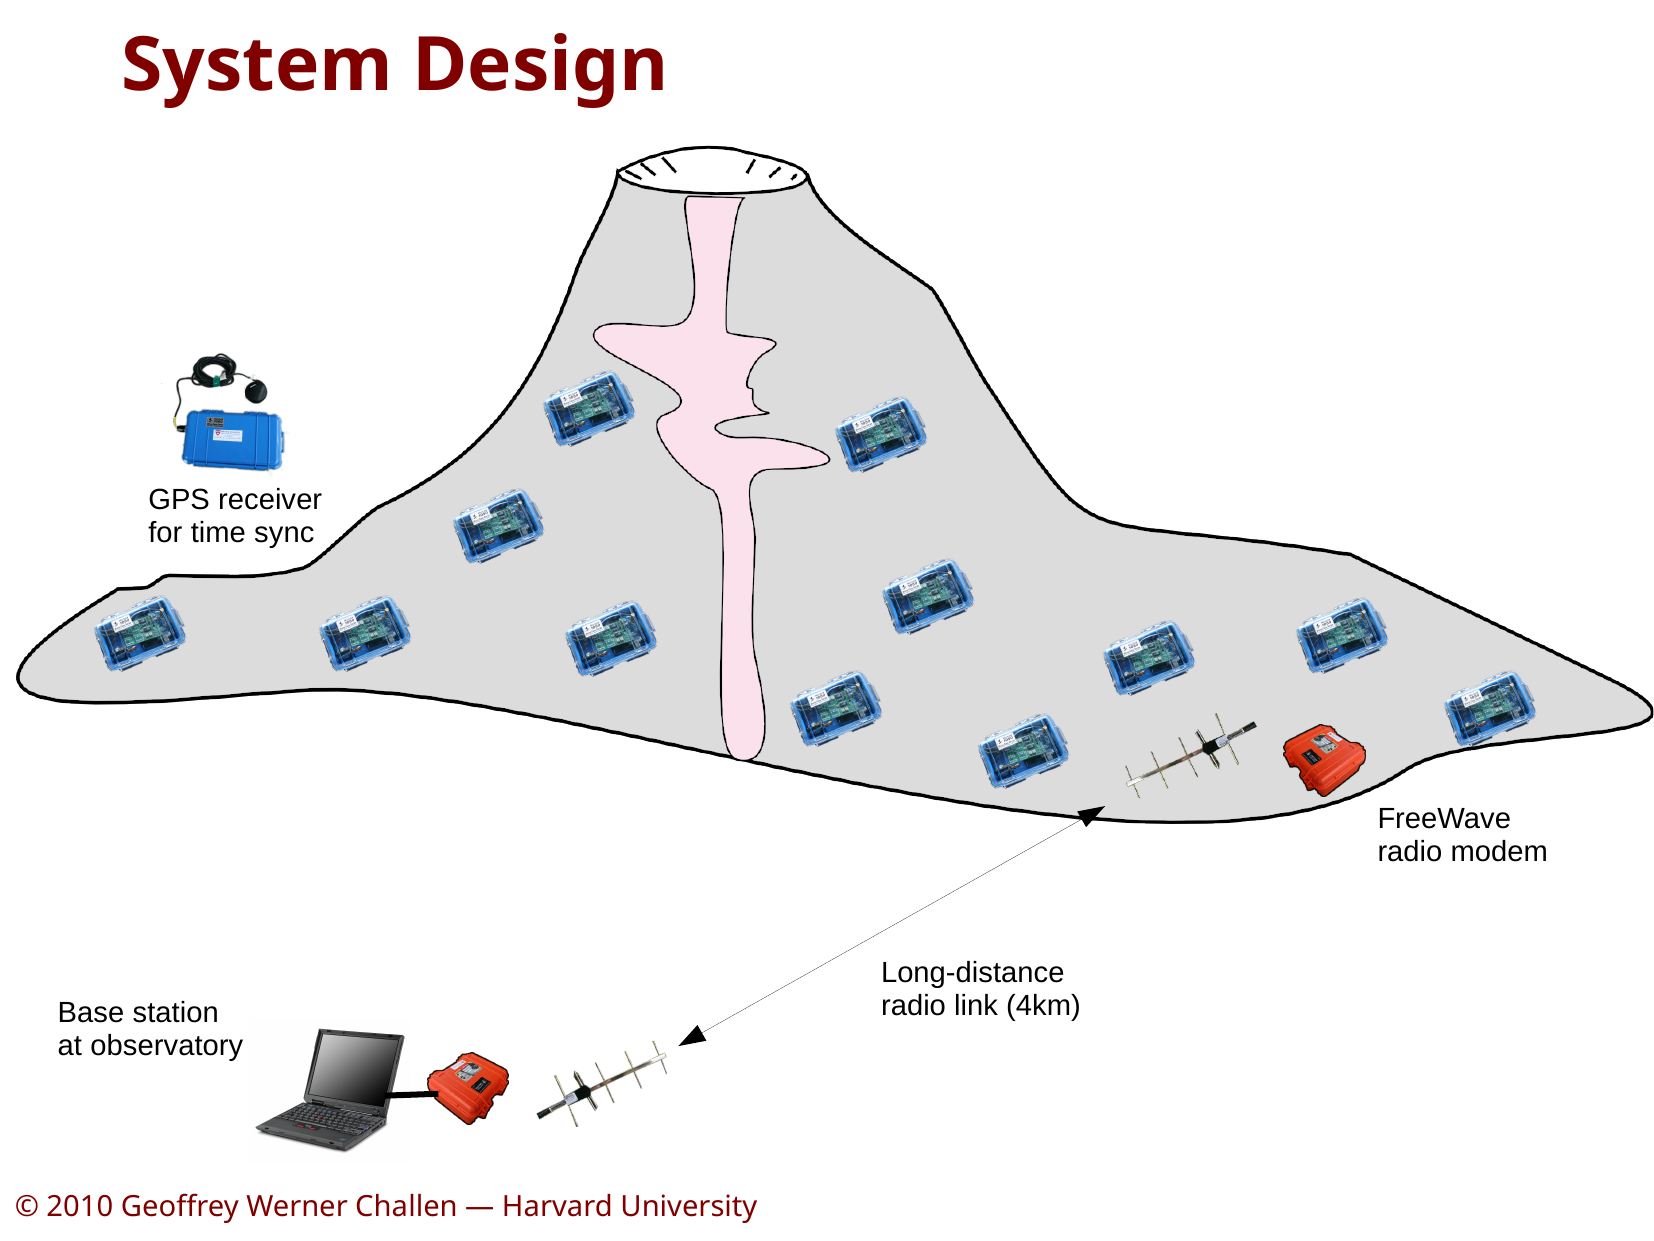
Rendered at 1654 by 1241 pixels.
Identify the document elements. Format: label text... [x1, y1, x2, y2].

text_box FreeWave radio modem [1362, 794, 1563, 875]
picture [249, 1018, 410, 1164]
picture [536, 1040, 667, 1127]
title System Design [121, 16, 1534, 106]
text_box GPS receiver for time sync [133, 475, 337, 556]
picture [16, 108, 1654, 824]
picture [427, 1052, 509, 1125]
text_box Base station at observatory [42, 988, 258, 1070]
text_box Long-distance radio link (4km) [866, 948, 1096, 1030]
